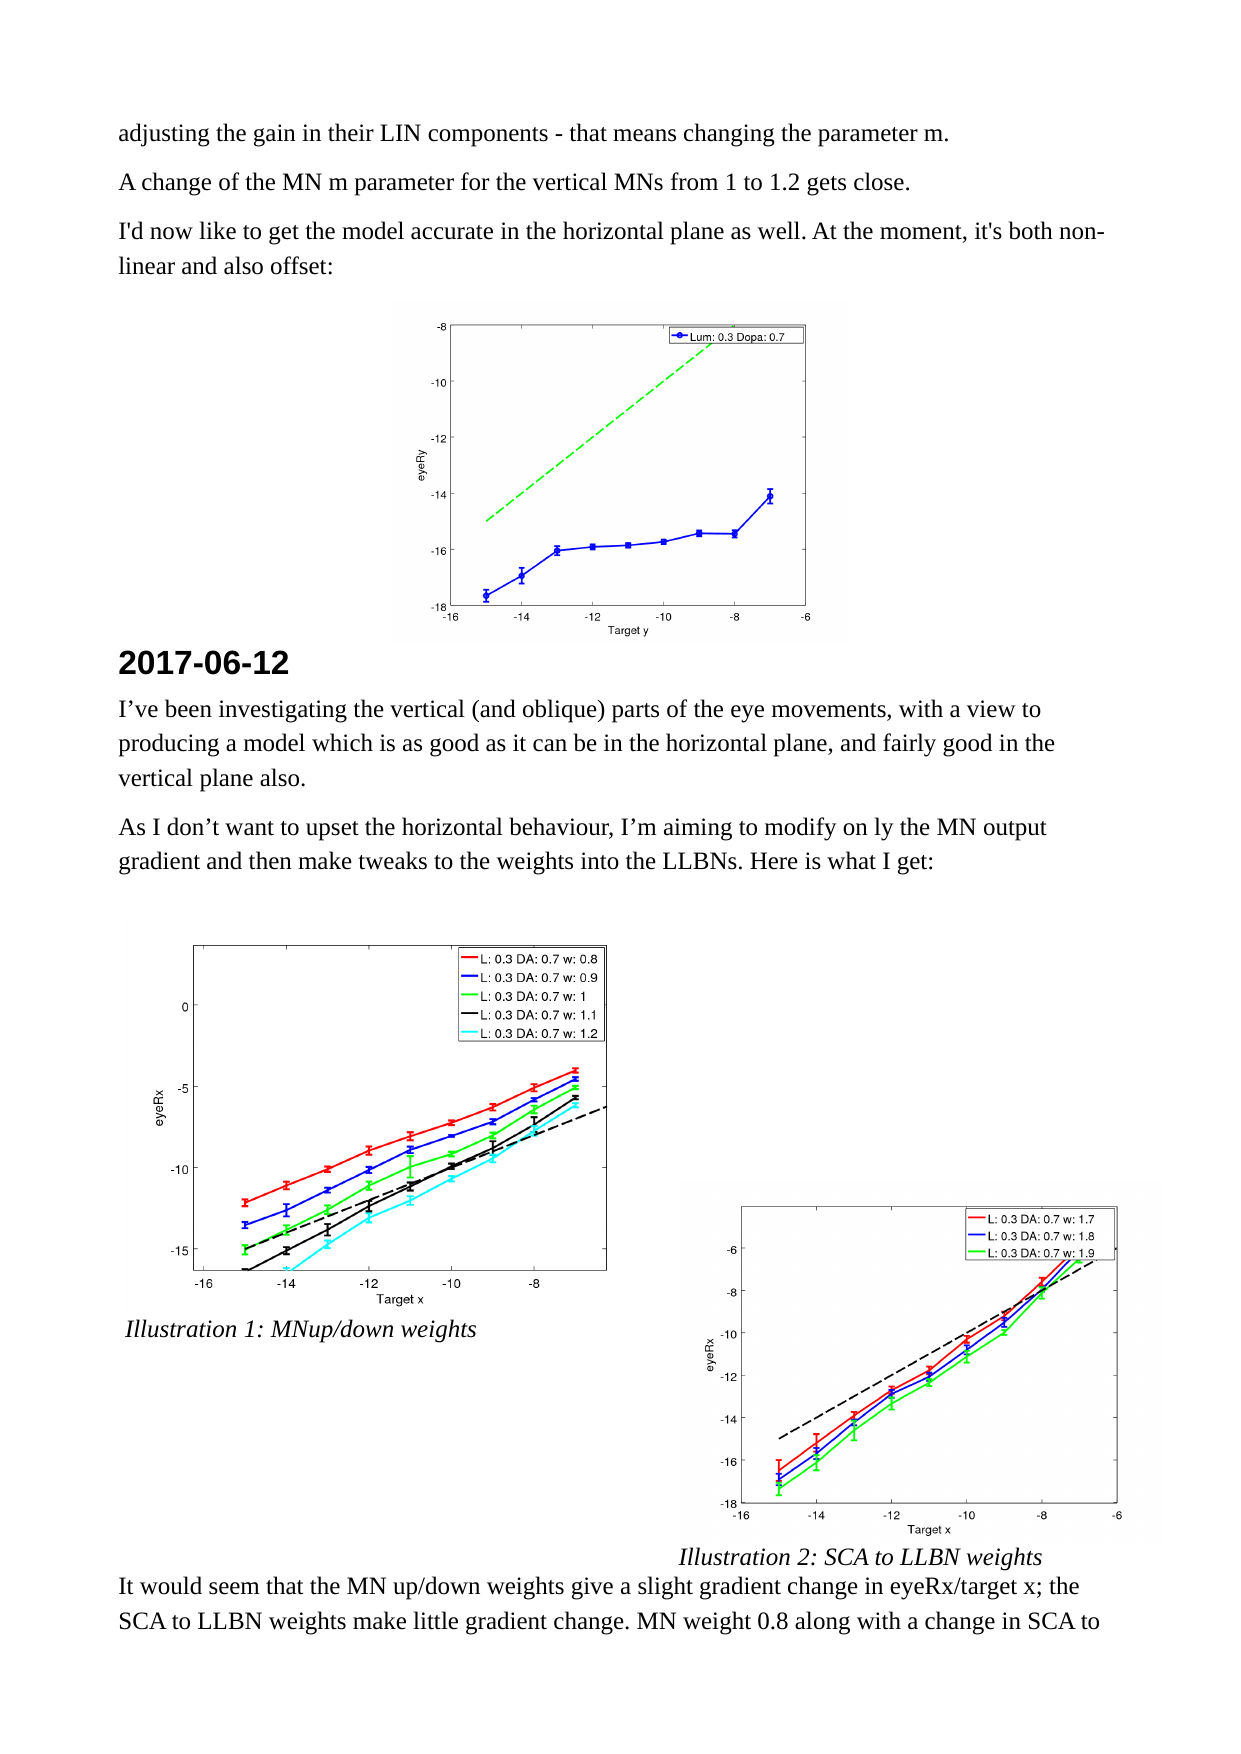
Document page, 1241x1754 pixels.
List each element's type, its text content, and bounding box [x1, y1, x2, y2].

picture [124, 915, 657, 1314]
text I’ve been investigating the vertical (and oblique) parts of the eye movements, with a view to producing a model which is as good as it can be in the horizontal plane, and fairly good in the vertical plane also. [118, 694, 1122, 792]
text It would seem that the MN up/down weights give a slight gradient change in eyeRx/target x; the SCA to LLBN weights make little gradient change. MN weight 0.8 along with a change in SCA to [118, 895, 1163, 1634]
subtitle 2017-06-12 [118, 643, 1122, 681]
text Illustration 1: MNup/down weights [125, 1314, 656, 1343]
text I'd now like to get the model accurate in the horizontal plane as well. At the moment, it's both non-linear and also offset: [118, 216, 1122, 279]
text As I don’t want to upset the horizontal behaviour, I’m aiming to modify on ly the MN output gradient and then make tweaks to the weights into the LLBNs. Here is what I get: [118, 812, 1122, 875]
picture [678, 1179, 1163, 1543]
text A change of the MN m parameter for the vertical MNs from 1 to 1.2 gets close. [118, 167, 1122, 196]
text Illustration 2: SCA to LLBN weights [678, 1543, 1163, 1571]
text adjusting the gain in their LIN components - that means changing the parameter m. [118, 118, 1122, 147]
picture [391, 299, 849, 643]
